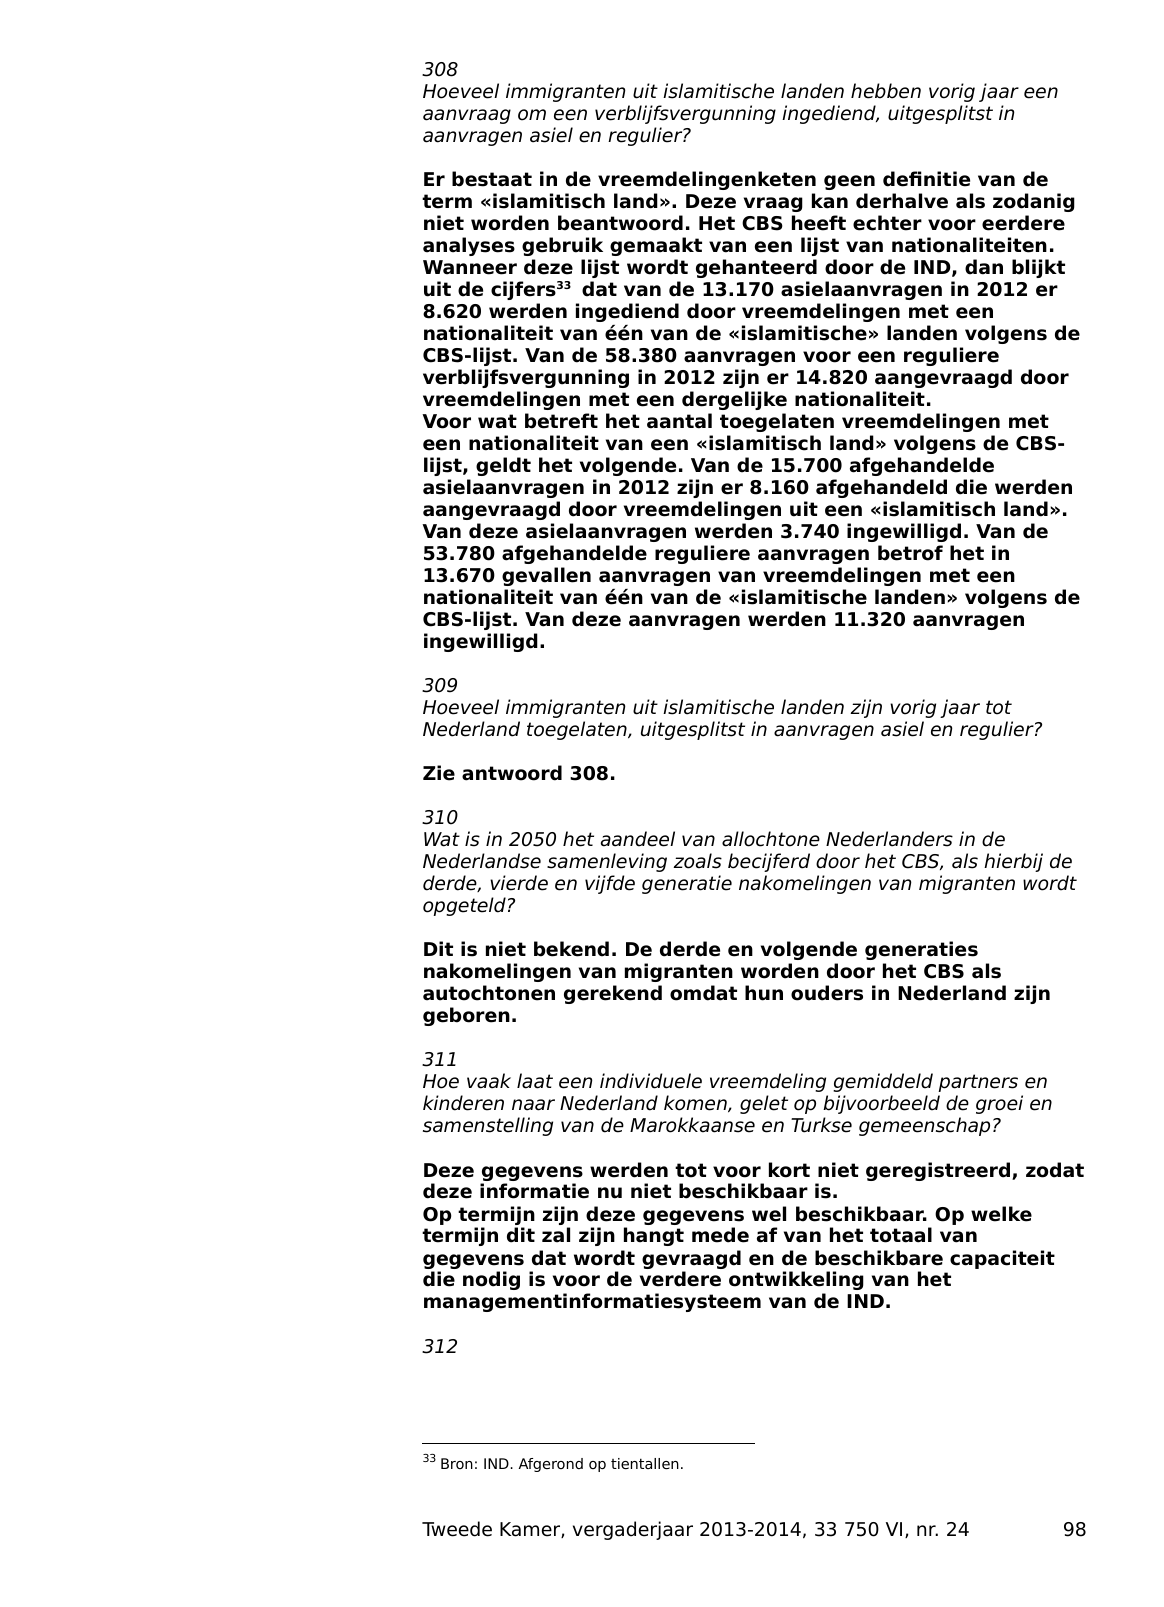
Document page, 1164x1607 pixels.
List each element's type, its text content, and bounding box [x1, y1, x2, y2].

text Bron: IND. Afgerond op tientallen. [422, 1452, 1087, 1474]
text Deze gegevens werden tot voor kort niet geregistreerd, zodat deze informatie nu niet beschikbaar is. [422, 1159, 1087, 1203]
text Er bestaat in de vreemdelingenketen geen definitie van de term «islamitisch land». Deze vraag kan derhalve als zodanig niet worden beantwoord. Het CBS heeft echter voor eerdere analyses gebruik gemaakt van een lijst van nationaliteiten. [422, 169, 1087, 257]
text Dit is niet bekend. De derde en volgende generaties nakomelingen van migranten worden door het CBS als autochtonen gerekend omdat hun ouders in Nederland zijn geboren. [422, 939, 1087, 1027]
text Hoeveel immigranten uit islamitische landen hebben vorig jaar een aanvraag om een verblijfsvergunning ingediend, uitgesplitst in aanvragen asiel en regulier? [422, 81, 1087, 147]
text 308 [422, 59, 1087, 81]
text Op termijn zijn deze gegevens wel beschikbaar. Op welke termijn dit zal zijn hangt mede af van het totaal van gegevens dat wordt gevraagd en de beschikbare capaciteit die nodig is voor de verdere ontwikkeling van het managementinformatiesysteem van de IND. [422, 1203, 1087, 1313]
text 312 [422, 1336, 1087, 1357]
text 309 [422, 675, 1087, 697]
text Voor wat betreft het aantal toegelaten vreemdelingen met een nationaliteit van een «islamitisch land» volgens de CBS-lijst, geldt het volgende. Van de 15.700 afgehandelde asielaanvragen in 2012 zijn er 8.160 afgehandeld die werden aangevraagd door vreemdelingen uit een «islamitisch land». Van deze asielaanvragen werden 3.740 ingewilligd. Van de 53.780 afgehandelde reguliere aanvragen betrof het in 13.670 gevallen aanvragen van vreemdelingen met een nationaliteit van één van de «islamitische landen» volgens de CBS-lijst. Van deze aanvragen werden 11.320 aanvragen ingewilligd. [422, 411, 1087, 653]
text Wat is in 2050 het aandeel van allochtone Nederlanders in de Nederlandse samenleving zoals becijferd door het CBS, als hierbij de derde, vierde en vijfde generatie nakomelingen van migranten wordt opgeteld? [422, 829, 1087, 917]
text Hoeveel immigranten uit islamitische landen zijn vorig jaar tot Nederland toegelaten, uitgesplitst in aanvragen asiel en regulier? [422, 697, 1087, 741]
text 310 [422, 807, 1087, 829]
text Zie antwoord 308. [422, 763, 1087, 785]
text 311 [422, 1049, 1087, 1071]
text Wanneer deze lijst wordt gehanteerd door de IND, dan blijkt uit de cijfers dat van de 13.170 asielaanvragen in 2012 er 8.620 werden ingediend door vreemdelingen met een nationaliteit van één van de «islamitische» landen volgens de CBS-lijst. Van de 58.380 aanvragen voor een reguliere verblijfsvergunning in 2012 zijn er 14.820 aangevraagd door vreemdelingen met een dergelijke nationaliteit. [422, 257, 1087, 411]
text Hoe vaak laat een individuele vreemdeling gemiddeld partners en kinderen naar Nederland komen, gelet op bijvoorbeeld de groei en samenstelling van de Marokkaanse en Turkse gemeenschap? [422, 1071, 1087, 1137]
